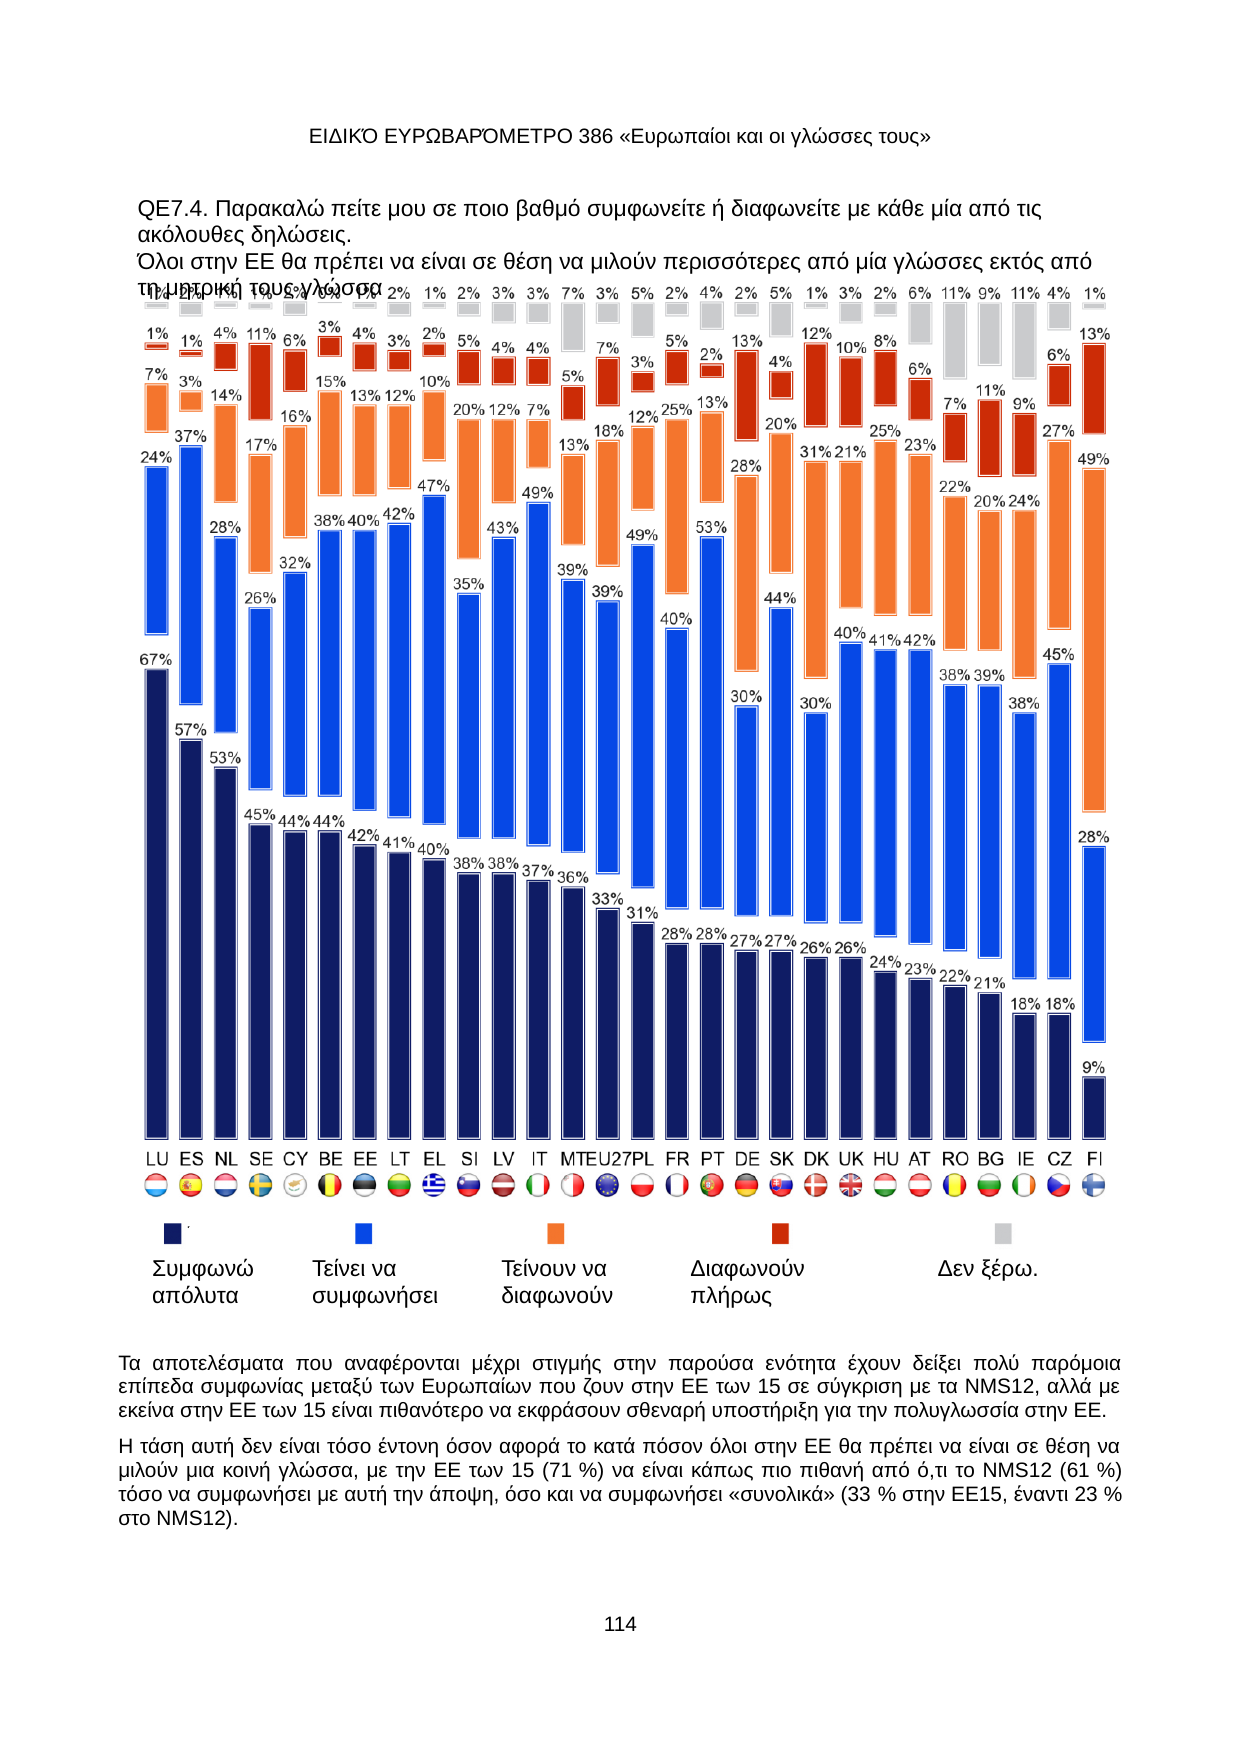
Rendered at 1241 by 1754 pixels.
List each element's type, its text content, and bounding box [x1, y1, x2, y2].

picture [151, 1210, 1113, 1250]
picture [122, 275, 1127, 1204]
text Η τάση αυτή δεν είναι τόσο έντονη όσον αφορά το κατά πόσον όλοι στην ΕΕ θα πρέπει να είναι σε θέση να μιλούν μια κοινή γλώσσα, με την ΕΕ των 15 (71 %) να είναι κάπως πιο πιθανή από ό,τι το NMS12 (61 %) τόσο να συμφωνήσει με αυτή την άποψη, όσο και να συμφωνήσει «συνολικά» (33 % στην ΕΕ15, έναντι 23 % στο NMS12). [118, 1434, 1122, 1530]
text Τα αποτελέσματα που αναφέρονται μέχρι στιγμής στην παρούσα ενότητα έχουν δείξει πολύ παρόμοια επίπεδα συμφωνίας μεταξύ των Ευρωπαίων που ζουν στην ΕΕ των 15 σε σύγκριση με τα NMS12, αλλά με εκείνα στην ΕΕ των 15 είναι πιθανότερο να εκφράσουν σθεναρή υποστήριξη για την πολυγλωσσία στην ΕΕ. [118, 1350, 1122, 1422]
